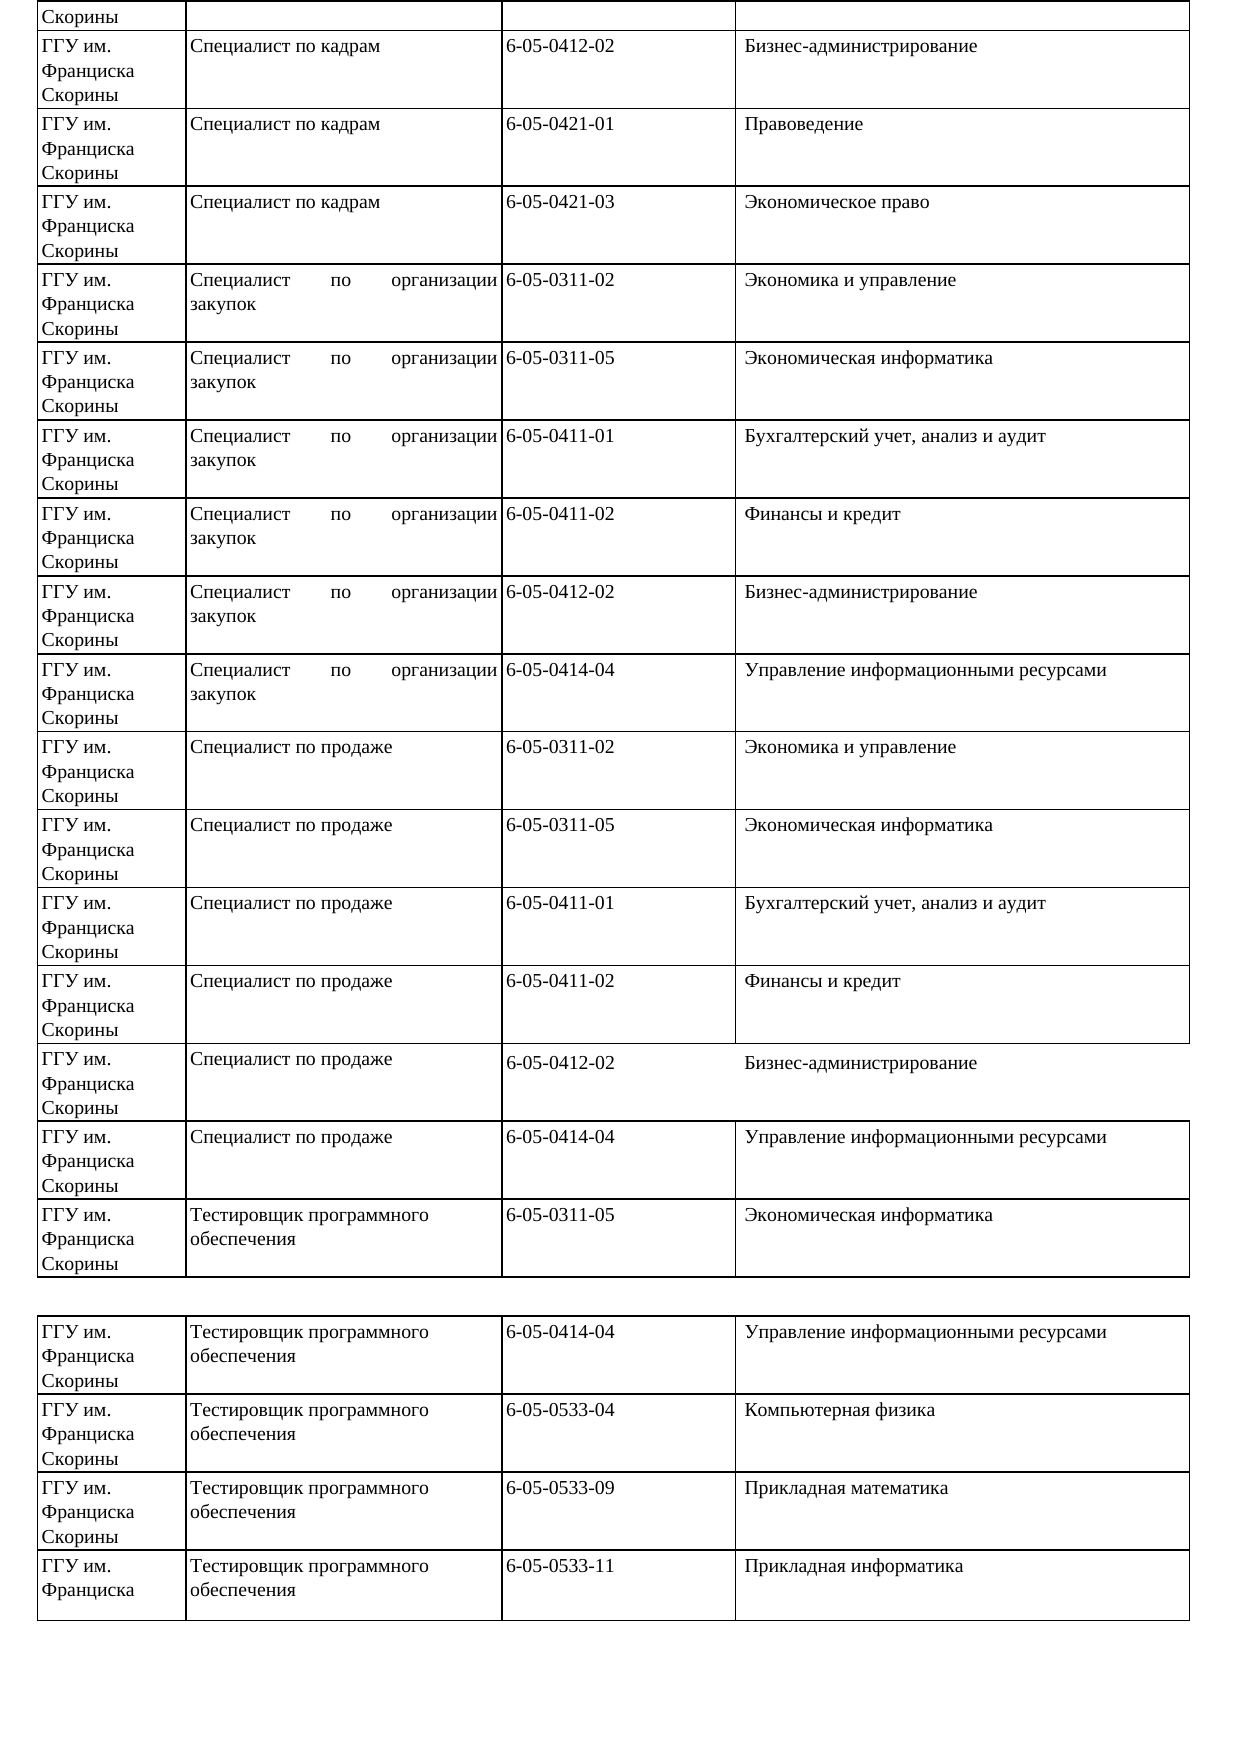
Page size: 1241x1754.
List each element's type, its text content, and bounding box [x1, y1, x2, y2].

table_cell Специалист по кадрам [187, 187, 501, 263]
table_cell Экономическая информатика [736, 343, 1189, 419]
table_cell ГГУ им. Франциска Скорины [38, 1122, 185, 1198]
table_cell 6-05-0411-02 [503, 499, 735, 575]
table_cell ГГУ им. Франциска Скорины [38, 577, 185, 653]
table_cell Финансы и кредит [736, 966, 1189, 1042]
table_cell Специалист по организации закупок [187, 655, 501, 731]
table_cell Компьютерная физика [736, 1395, 1189, 1471]
table_cell Специалист по кадрам [187, 31, 501, 107]
table_cell Тестировщик программного обеспечения [187, 1200, 501, 1276]
table_cell ГГУ им. Франциска Скорины [38, 966, 185, 1042]
table_cell 6-05-0533-09 [503, 1473, 735, 1549]
table_cell 6-05-0414-04 [503, 655, 735, 731]
table_cell Экономическое право [736, 187, 1189, 263]
table_cell ГГУ им. Франциска Скорины [38, 1044, 185, 1120]
table_cell Специалист по организации закупок [187, 343, 501, 419]
table_cell 6-05-0412-02 Бизнес-администрирование [503, 1044, 1189, 1120]
table_cell 6-05-0412-02 [503, 31, 735, 107]
table_cell 6-05-0411-01 [503, 421, 735, 497]
table_cell Специалист по кадрам [187, 109, 501, 185]
table_cell ГГУ им. Франциска Скорины [38, 888, 185, 964]
table_cell 6-05-0311-02 [503, 265, 735, 341]
table_cell ГГУ им. Франциска Скорины [38, 31, 185, 107]
table_cell Тестировщик программного обеспечения [187, 1395, 501, 1471]
table_cell 6-05-0421-03 [503, 187, 735, 263]
table_cell Правоведение [736, 109, 1189, 185]
table_cell ГГУ им. Франциска Скорины [38, 343, 185, 419]
table_cell Специалист по продаже [187, 966, 501, 1042]
table_cell Экономическая информатика [736, 1200, 1189, 1276]
table_cell Экономика и управление [736, 265, 1189, 341]
table_cell 6-05-0411-02 [503, 966, 735, 1042]
table_cell 6-05-0412-02 [503, 577, 735, 653]
table_cell Управление информационными ресурсами [736, 655, 1189, 731]
table_cell ГГУ им. Франциска Скорины [38, 1200, 185, 1276]
table_cell Специалист по организации закупок [187, 577, 501, 653]
table_cell Бизнес-администрирование [736, 577, 1189, 653]
table_cell Бухгалтерский учет, анализ и аудит [736, 888, 1189, 964]
table_cell Экономическая информатика [736, 810, 1189, 887]
table_header Управление информационными ресурсами [736, 1317, 1189, 1393]
table_cell ГГУ им. Франциска Скорины [38, 265, 185, 341]
table_cell Бизнес-администрирование [736, 31, 1189, 107]
table_cell ГГУ им. Франциска Скорины [38, 732, 185, 809]
table_cell 6-05-0411-01 [503, 888, 735, 964]
table_cell ГГУ им. Франциска Скорины [38, 1473, 185, 1549]
table_cell Специалист по продаже [187, 732, 501, 809]
table_cell 6-05-0311-05 [503, 810, 735, 887]
table_header 6-05-0414-04 [503, 1317, 735, 1393]
table_cell ГГУ им. Франциска Скорины [38, 655, 185, 731]
table_cell ГГУ им. Франциска Скорины [38, 109, 185, 185]
table_cell Прикладная информатика [736, 1551, 1189, 1619]
table_cell Прикладная математика [736, 1473, 1189, 1549]
table_header ГГУ им. Франциска Скорины [38, 1317, 185, 1393]
table_cell Управление информационными ресурсами [736, 1122, 1189, 1198]
table_cell Специалист по организации закупок [187, 499, 501, 575]
table_cell [187, 2, 501, 29]
table_cell Тестировщик программного обеспечения [187, 1473, 501, 1549]
table_cell Специалист по продаже [187, 810, 501, 887]
table_cell ГГУ им. Франциска [38, 1551, 185, 1619]
table_cell 6-05-0311-05 [503, 343, 735, 419]
table_cell Финансы и кредит [736, 499, 1189, 575]
table_cell ГГУ им. Франциска Скорины [38, 810, 185, 887]
table_cell 6-05-0311-02 [503, 732, 735, 809]
table_cell Специалист по продаже [187, 1122, 501, 1198]
table_cell Бухгалтерский учет, анализ и аудит [736, 421, 1189, 497]
table_cell [736, 2, 1189, 29]
table_header Тестировщик программного обеспечения [187, 1317, 501, 1393]
table_cell 6-05-0533-11 [503, 1551, 735, 1619]
table_cell Скорины [38, 2, 185, 29]
table_cell Специалист по продаже [187, 1044, 501, 1120]
table_cell Специалист по организации закупок [187, 265, 501, 341]
table_cell ГГУ им. Франциска Скорины [38, 187, 185, 263]
table_cell ГГУ им. Франциска Скорины [38, 499, 185, 575]
table_cell 6-05-0533-04 [503, 1395, 735, 1471]
table_cell ГГУ им. Франциска Скорины [38, 421, 185, 497]
table_cell 6-05-0421-01 [503, 109, 735, 185]
table_cell [503, 2, 735, 29]
table_cell Специалист по организации закупок [187, 421, 501, 497]
table_cell ГГУ им. Франциска Скорины [38, 1395, 185, 1471]
table_cell Специалист по продаже [187, 888, 501, 964]
table_cell 6-05-0414-04 [503, 1122, 735, 1198]
table_cell Экономика и управление [736, 732, 1189, 809]
table_cell Тестировщик программного обеспечения [187, 1551, 501, 1619]
table_cell 6-05-0311-05 [503, 1200, 735, 1276]
